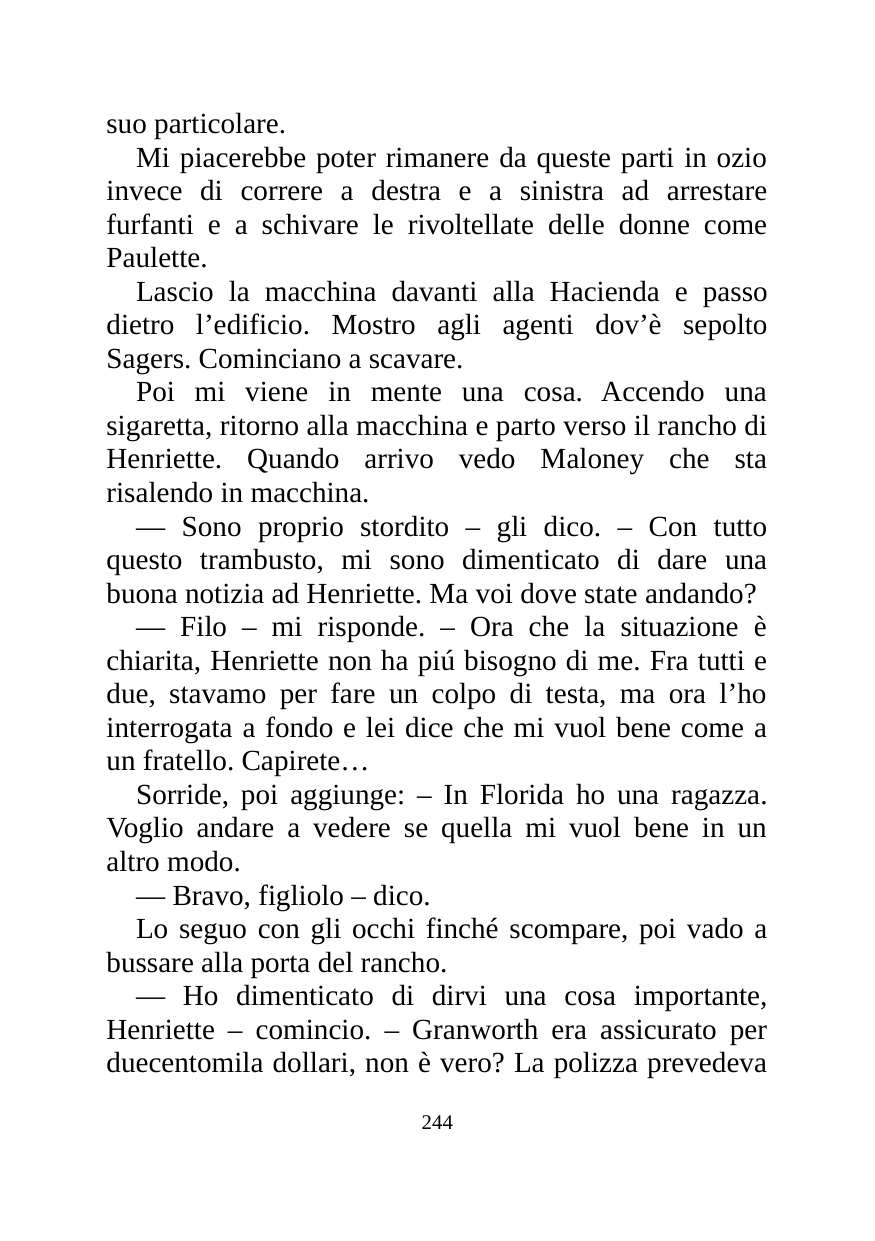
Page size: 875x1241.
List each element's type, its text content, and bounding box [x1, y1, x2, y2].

text — Bravo, figliolo – dico. [106, 878, 768, 911]
text Poi mi viene in mente una cosa. Accendo una sigaretta, ritorno alla macchina e parto verso il rancho di Henriette. Quando arrivo vedo Maloney che sta risalendo in macchina. [106, 374, 768, 509]
text — Ho dimenticato di dirvi una cosa importante, Henriette – comincio. – Granworth era assicurato per duecentomila dollari, non è vero? La polizza prevedeva [106, 978, 768, 1079]
text — Filo – mi risponde. – Ora che la situazione è chiarita, Henriette non ha piú bisogno di me. Fra tutti e due, stavamo per fare un colpo di testa, ma ora l’ho interrogata a fondo e lei dice che mi vuol bene come a un fratello. Capirete… [106, 609, 768, 777]
text Sorride, poi aggiunge: – In Florida ho una ragazza. Voglio andare a vedere se quella mi vuol bene in un altro modo. [106, 777, 768, 878]
text Mi piacerebbe poter rimanere da queste parti in ozio invece di correre a destra e a sinistra ad arrestare furfanti e a schivare le rivoltellate delle donne come Paulette. [106, 140, 768, 274]
text Lascio la macchina davanti alla Hacienda e passo dietro l’edificio. Mostro agli agenti dov’è sepolto Sagers. Cominciano a scavare. [106, 274, 768, 374]
text Lo seguo con gli occhi finché scompare, poi vado a bussare alla porta del rancho. [106, 911, 768, 978]
text suo particolare. [106, 106, 768, 140]
text — Sono proprio stordito – gli dico. – Con tutto questo trambusto, mi sono dimenticato di dare una buona notizia ad Henriette. Ma voi dove state andando? [106, 509, 768, 609]
